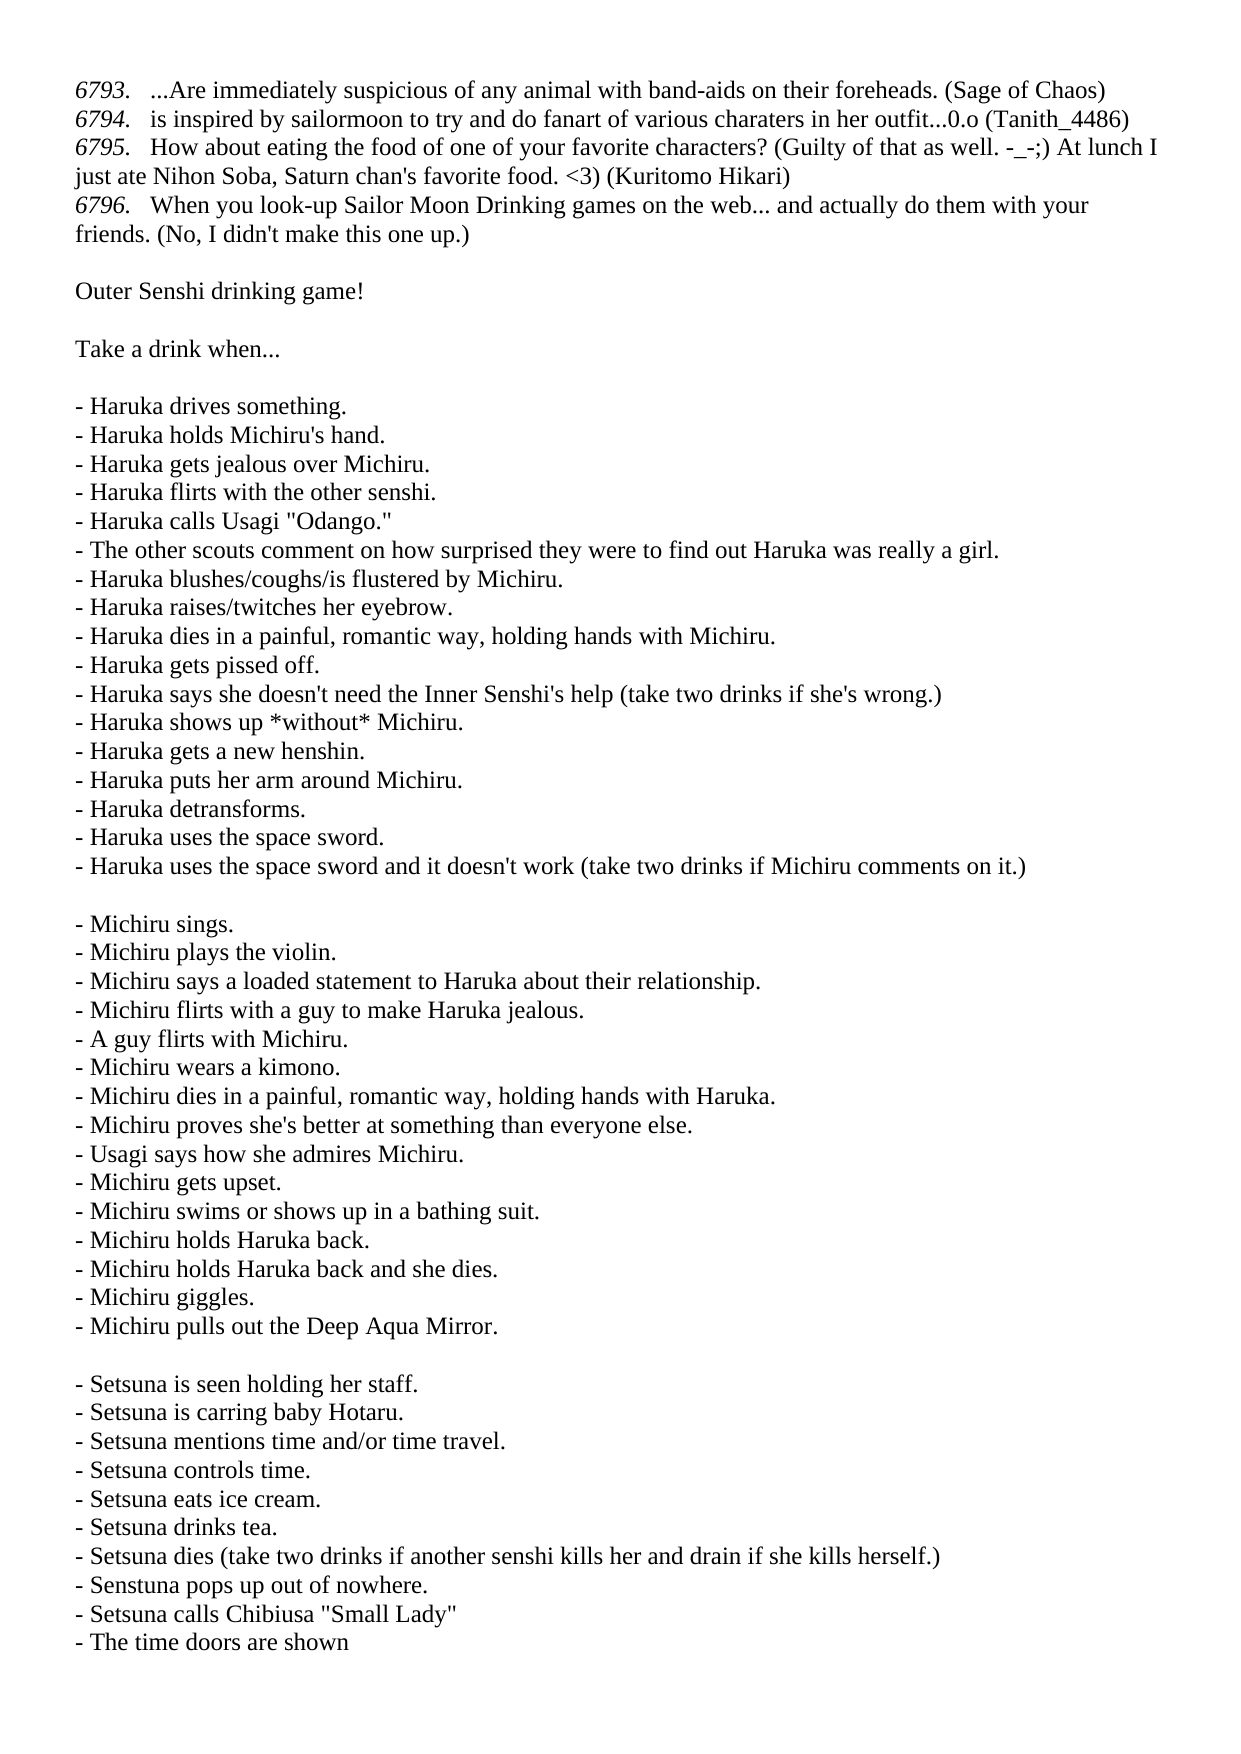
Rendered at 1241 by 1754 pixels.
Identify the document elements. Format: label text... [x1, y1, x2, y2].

list - Haruka holds Michiru's hand. [75, 420, 1165, 449]
list - Setsuna is seen holding her staff. [75, 1369, 1165, 1397]
list - Haruka gets a new henshin. [75, 736, 1165, 765]
list - Haruka drives something. [75, 391, 1165, 420]
list - Michiru plays the violin. [75, 937, 1165, 966]
list - Setsuna drinks tea. [75, 1512, 1165, 1541]
list - Senstuna pops up out of nowhere. [75, 1570, 1165, 1599]
list - Michiru wears a kimono. [75, 1052, 1165, 1081]
list - Michiru dies in a painful, romantic way, holding hands with Haruka. [75, 1081, 1165, 1110]
list is inspired by sailormoon to try and do fanart of various charaters in her outfit...0.o (Tanith_4486) [75, 104, 1165, 132]
list - Setsuna controls time. [75, 1455, 1165, 1484]
list - Haruka uses the space sword and it doesn't work (take two drinks if Michiru comments on it.) [75, 851, 1165, 880]
list - Setsuna dies (take two drinks if another senshi kills her and drain if she kills herself.) [75, 1541, 1165, 1570]
list - Michiru swims or shows up in a bathing suit. [75, 1196, 1165, 1225]
list - Haruka says she doesn't need the Inner Senshi's help (take two drinks if she's wrong.) [75, 679, 1165, 707]
list - Haruka puts her arm around Michiru. [75, 765, 1165, 794]
list - Haruka uses the space sword. [75, 822, 1165, 851]
list - Haruka detransforms. [75, 794, 1165, 822]
list Take a drink when... [75, 334, 1165, 362]
list - Haruka dies in a painful, romantic way, holding hands with Michiru. [75, 621, 1165, 650]
list - Haruka shows up *without* Michiru. [75, 707, 1165, 736]
list - The time doors are shown [75, 1627, 1165, 1656]
list - Setsuna is carring baby Hotaru. [75, 1397, 1165, 1426]
list - Michiru pulls out the Deep Aqua Mirror. [75, 1311, 1165, 1340]
list - Michiru proves she's better at something than everyone else. [75, 1110, 1165, 1139]
list - Michiru flirts with a guy to make Haruka jealous. [75, 995, 1165, 1024]
list - Michiru holds Haruka back. [75, 1225, 1165, 1254]
list - Michiru sings. [75, 909, 1165, 937]
list ...Are immediately suspicious of any animal with band-aids on their foreheads. (Sage of Chaos) [75, 75, 1165, 104]
list - Haruka blushes/coughs/is flustered by Michiru. [75, 564, 1165, 592]
list - Haruka calls Usagi "Odango." [75, 506, 1165, 535]
list - Michiru says a loaded statement to Haruka about their relationship. [75, 966, 1165, 995]
list - The other scouts comment on how surprised they were to find out Haruka was really a girl. [75, 535, 1165, 564]
list - Usagi says how she admires Michiru. [75, 1139, 1165, 1167]
list - Setsuna mentions time and/or time travel. [75, 1426, 1165, 1455]
list When you look-up Sailor Moon Drinking games on the web... and actually do them with your friends. (No, I didn't make this one up.) [75, 190, 1165, 247]
list - Michiru giggles. [75, 1282, 1165, 1311]
list - Haruka raises/twitches her eyebrow. [75, 592, 1165, 621]
list - Setsuna eats ice cream. [75, 1484, 1165, 1512]
list How about eating the food of one of your favorite characters? (Guilty of that as well. -_-;) At lunch I just ate Nihon Soba, Saturn chan's favorite food. <3) (Kuritomo Hikari) [75, 132, 1165, 190]
list - A guy flirts with Michiru. [75, 1024, 1165, 1052]
list Outer Senshi drinking game! [75, 276, 1165, 305]
list - Haruka flirts with the other senshi. [75, 477, 1165, 506]
list - Setsuna calls Chibiusa "Small Lady" [75, 1599, 1165, 1627]
list - Michiru holds Haruka back and she dies. [75, 1254, 1165, 1282]
list - Haruka gets jealous over Michiru. [75, 449, 1165, 477]
list - Haruka gets pissed off. [75, 650, 1165, 679]
list - Michiru gets upset. [75, 1167, 1165, 1196]
